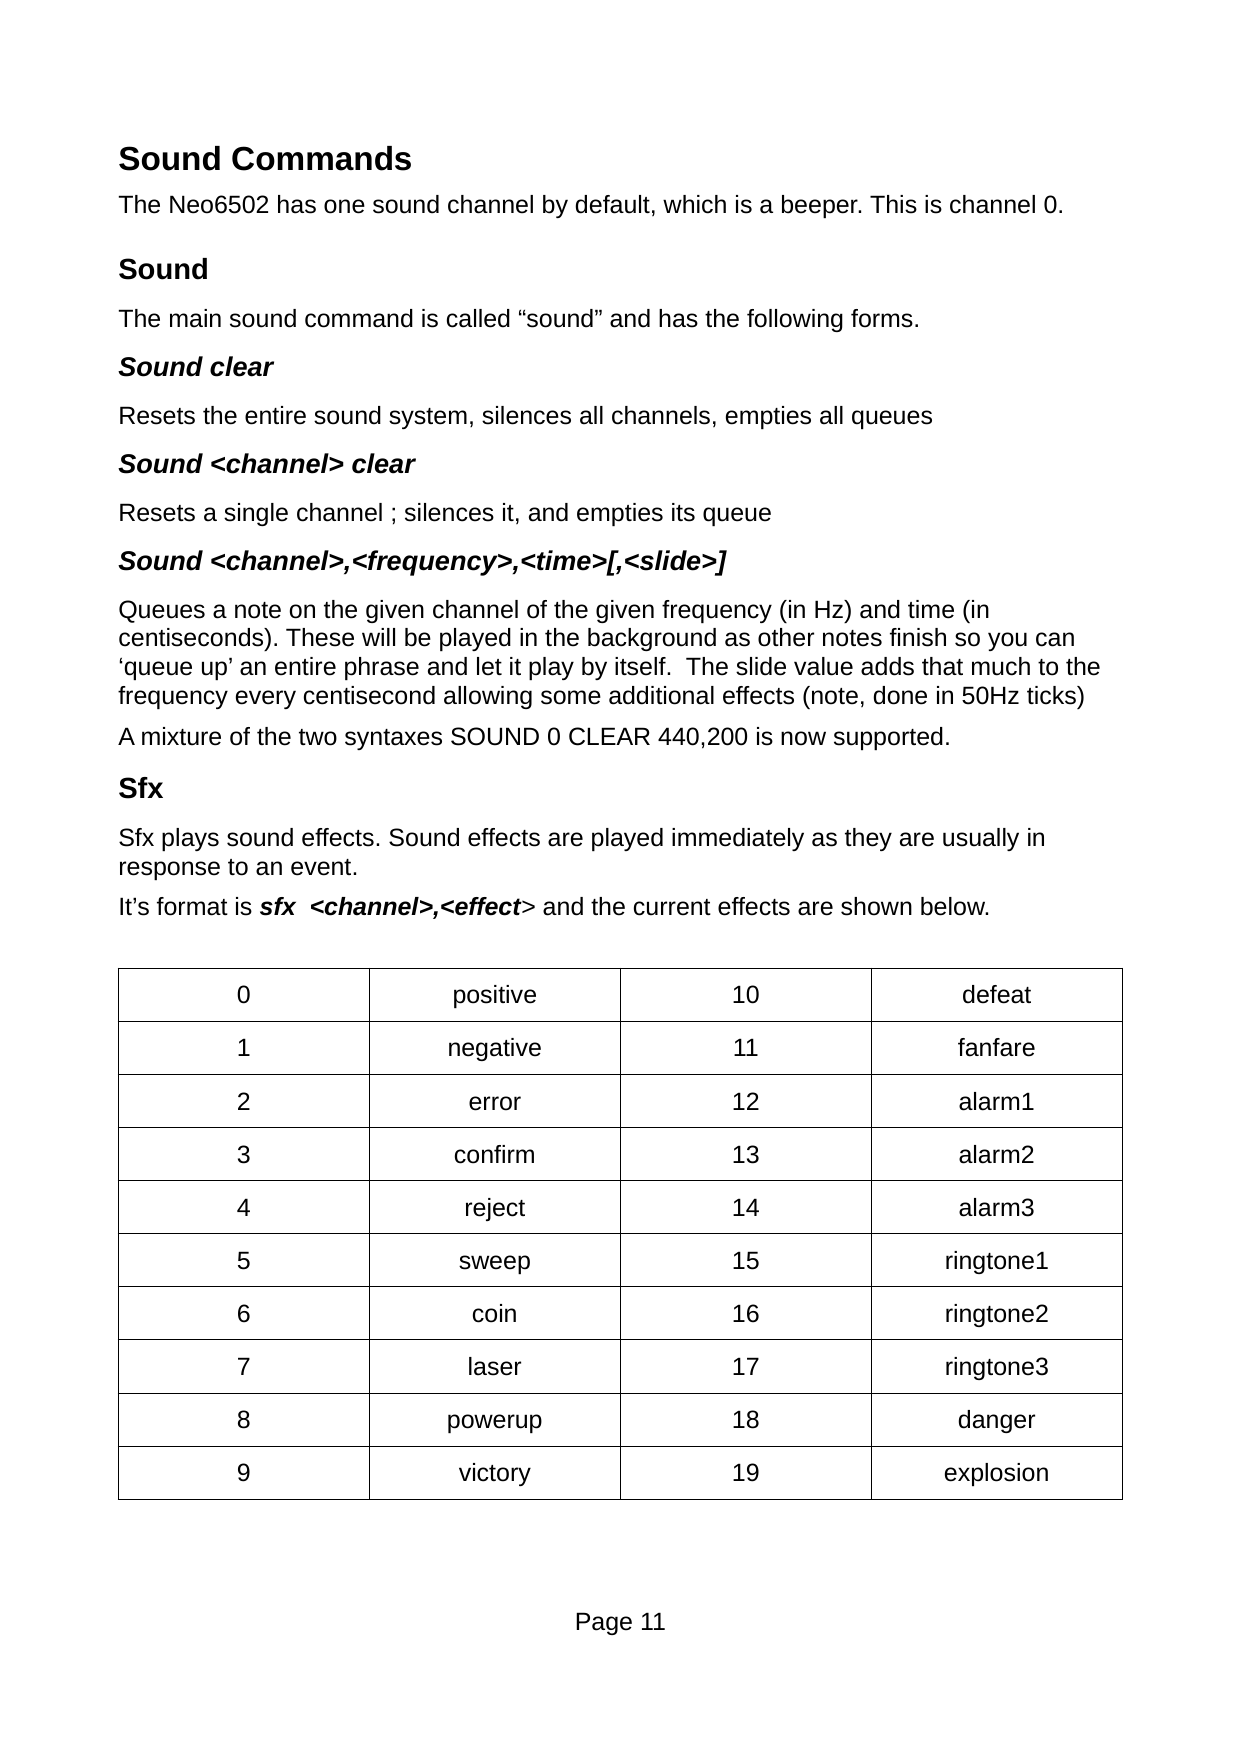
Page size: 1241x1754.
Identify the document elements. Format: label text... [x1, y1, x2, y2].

table_cell alarm2 [872, 1128, 1122, 1180]
table_cell 16 [621, 1287, 871, 1339]
table_cell 18 [621, 1394, 871, 1446]
table_cell explosion [872, 1447, 1122, 1499]
text Queues a note on the given channel of the given frequency (in Hz) and time (in centiseconds). These will be played in the background as other notes finish so you can ‘queue up’ an entire phrase and let it play by itself. The slide value adds that much to the frequency every centisecond allowing some additional effects (note, done in 50Hz ticks) [118, 595, 1122, 710]
table_cell 4 [119, 1181, 369, 1233]
table_cell victory [370, 1447, 620, 1499]
subtitle Sound <channel> clear [118, 448, 1122, 479]
table_cell reject [370, 1181, 620, 1233]
table_cell 8 [119, 1394, 369, 1446]
table_cell alarm1 [872, 1075, 1122, 1127]
text The main sound command is called “sound” and has the following forms. [118, 304, 1122, 333]
table_cell 9 [119, 1447, 369, 1499]
table_cell 7 [119, 1340, 369, 1392]
table_cell negative [370, 1022, 620, 1074]
table_cell coin [370, 1287, 620, 1339]
table_cell ringtone1 [872, 1234, 1122, 1286]
table_header defeat [872, 969, 1122, 1021]
subtitle Sfx [118, 771, 1122, 804]
table_cell confirm [370, 1128, 620, 1180]
text Resets the entire sound system, silences all channels, empties all queues [118, 401, 1122, 430]
table_cell 6 [119, 1287, 369, 1339]
table_cell 19 [621, 1447, 871, 1499]
table_cell 1 [119, 1022, 369, 1074]
subtitle Sound clear [118, 351, 1122, 382]
table_cell fanfare [872, 1022, 1122, 1074]
table_cell 5 [119, 1234, 369, 1286]
table_cell ringtone2 [872, 1287, 1122, 1339]
text Sfx plays sound effects. Sound effects are played immediately as they are usually in response to an event. [118, 823, 1122, 880]
table_cell danger [872, 1394, 1122, 1446]
text The Neo6502 has one sound channel by default, which is a beeper. This is channel 0. [118, 190, 1122, 219]
table_header 0 [119, 969, 369, 1021]
table_cell 15 [621, 1234, 871, 1286]
text It’s format is sfx <channel>,<effect> and the current effects are shown below. [118, 892, 1122, 921]
table_cell 3 [119, 1128, 369, 1180]
subtitle Sound [118, 252, 1122, 286]
table_cell error [370, 1075, 620, 1127]
table_cell laser [370, 1340, 620, 1392]
table_cell 2 [119, 1075, 369, 1127]
subtitle Sound Commands [118, 139, 1122, 177]
table_cell alarm3 [872, 1181, 1122, 1233]
table_header positive [370, 969, 620, 1021]
text Resets a single channel ; silences it, and empties its queue [118, 498, 1122, 527]
table_cell powerup [370, 1394, 620, 1446]
subtitle Sound <channel>,<frequency>,<time>[,<slide>] [118, 545, 1122, 576]
table_cell 12 [621, 1075, 871, 1127]
table_cell 17 [621, 1340, 871, 1392]
table_cell ringtone3 [872, 1340, 1122, 1392]
table_cell 14 [621, 1181, 871, 1233]
text A mixture of the two syntaxes SOUND 0 CLEAR 440,200 is now supported. [118, 722, 1122, 750]
table_cell 13 [621, 1128, 871, 1180]
table_cell sweep [370, 1234, 620, 1286]
table_header 10 [621, 969, 871, 1021]
table_cell 11 [621, 1022, 871, 1074]
